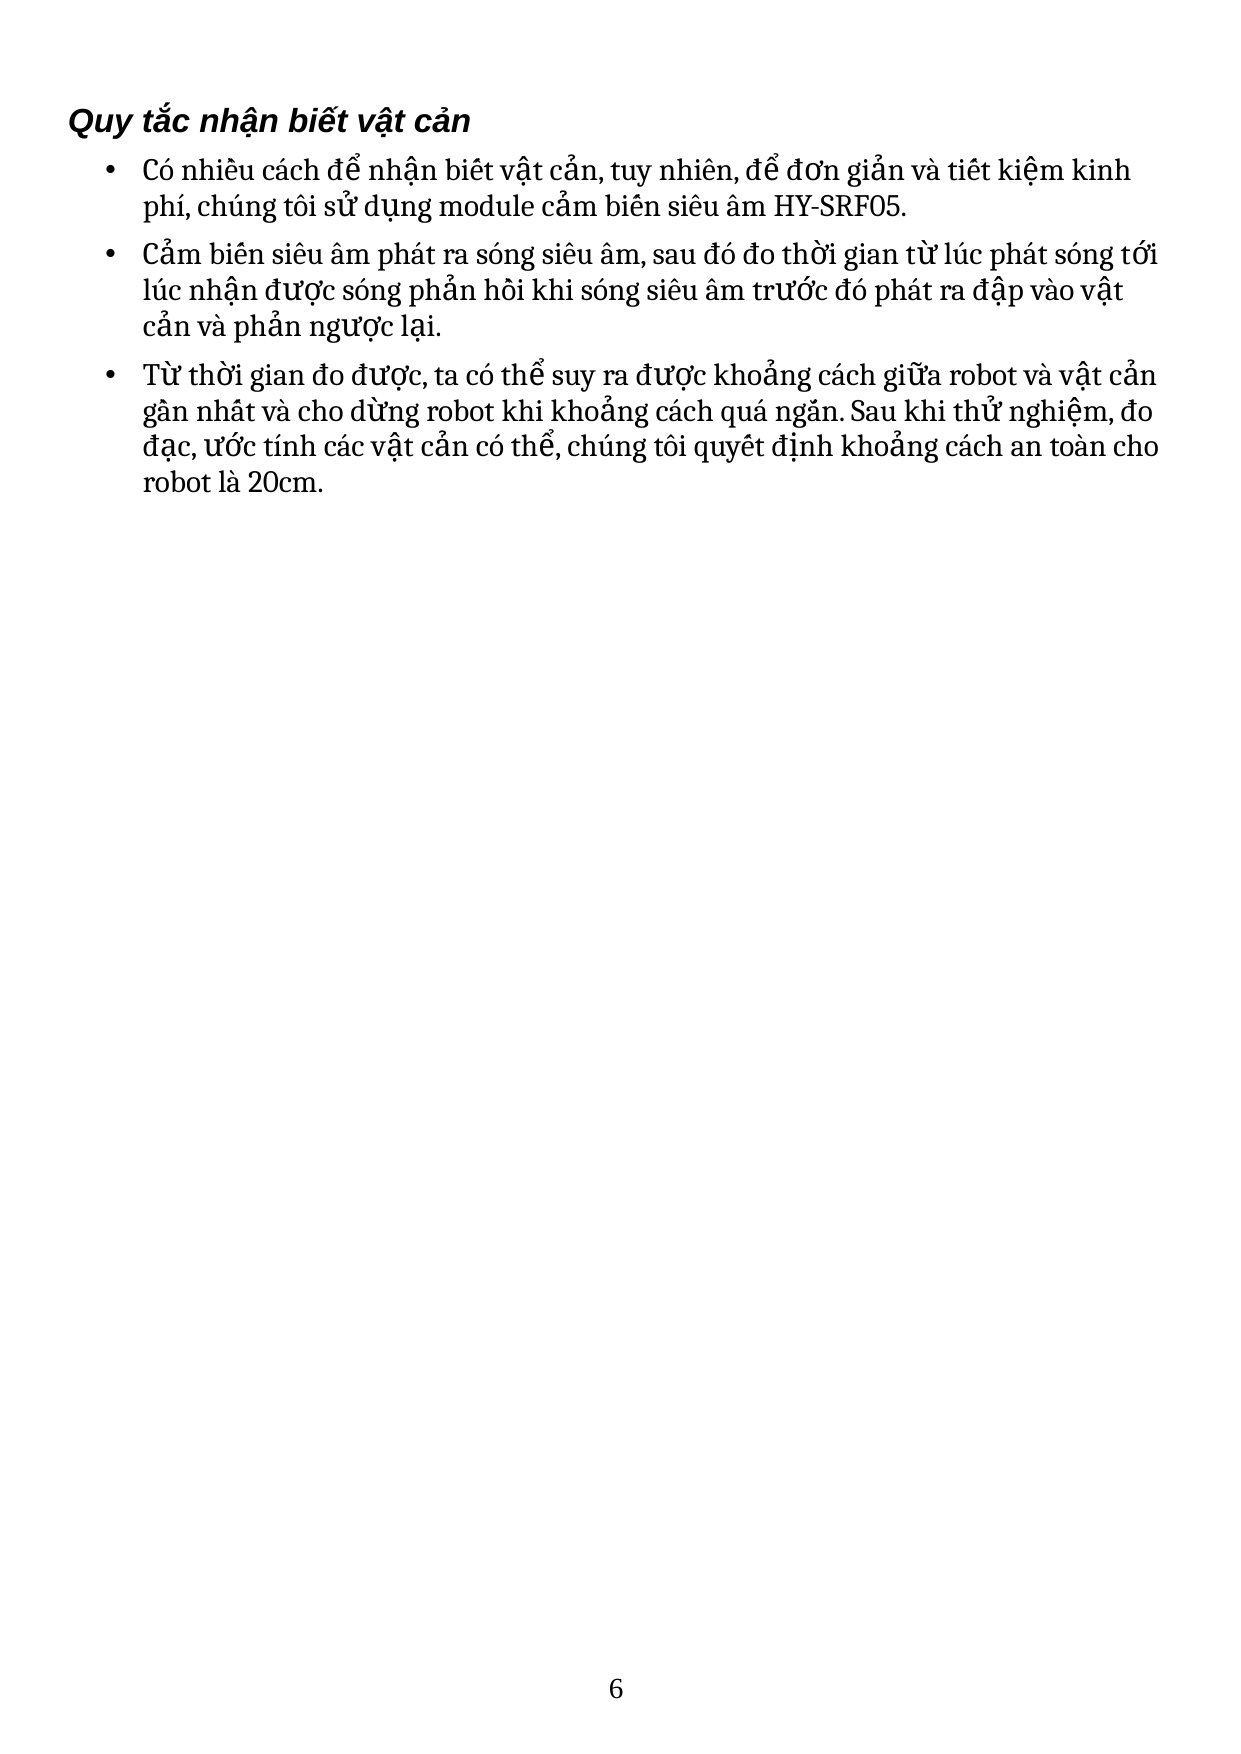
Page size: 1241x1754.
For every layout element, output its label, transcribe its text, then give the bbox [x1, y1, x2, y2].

list Có nhiều cách để nhận biết vật cản, tuy nhiên, để đơn giản và tiết kiệm kinh phí, chúng tôi sử dụng module cảm biến siêu âm HY-SRF05. [105, 152, 1164, 224]
subtitle Quy tắc nhận biết vật cản [68, 101, 1164, 140]
list Từ thời gian đo được, ta có thể suy ra được khoảng cách giữa robot và vật cản gần nhất và cho dừng robot khi khoảng cách quá ngắn. Sau khi thử nghiệm, đo đạc, ước tính các vật cản có thể, chúng tôi quyết định khoảng cách an toàn cho robot là 20cm. [105, 357, 1164, 501]
list Cảm biến siêu âm phát ra sóng siêu âm, sau đó đo thời gian từ lúc phát sóng tới lúc nhận được sóng phản hồi khi sóng siêu âm trước đó phát ra đập vào vật cản và phản ngược lại. [105, 237, 1164, 344]
